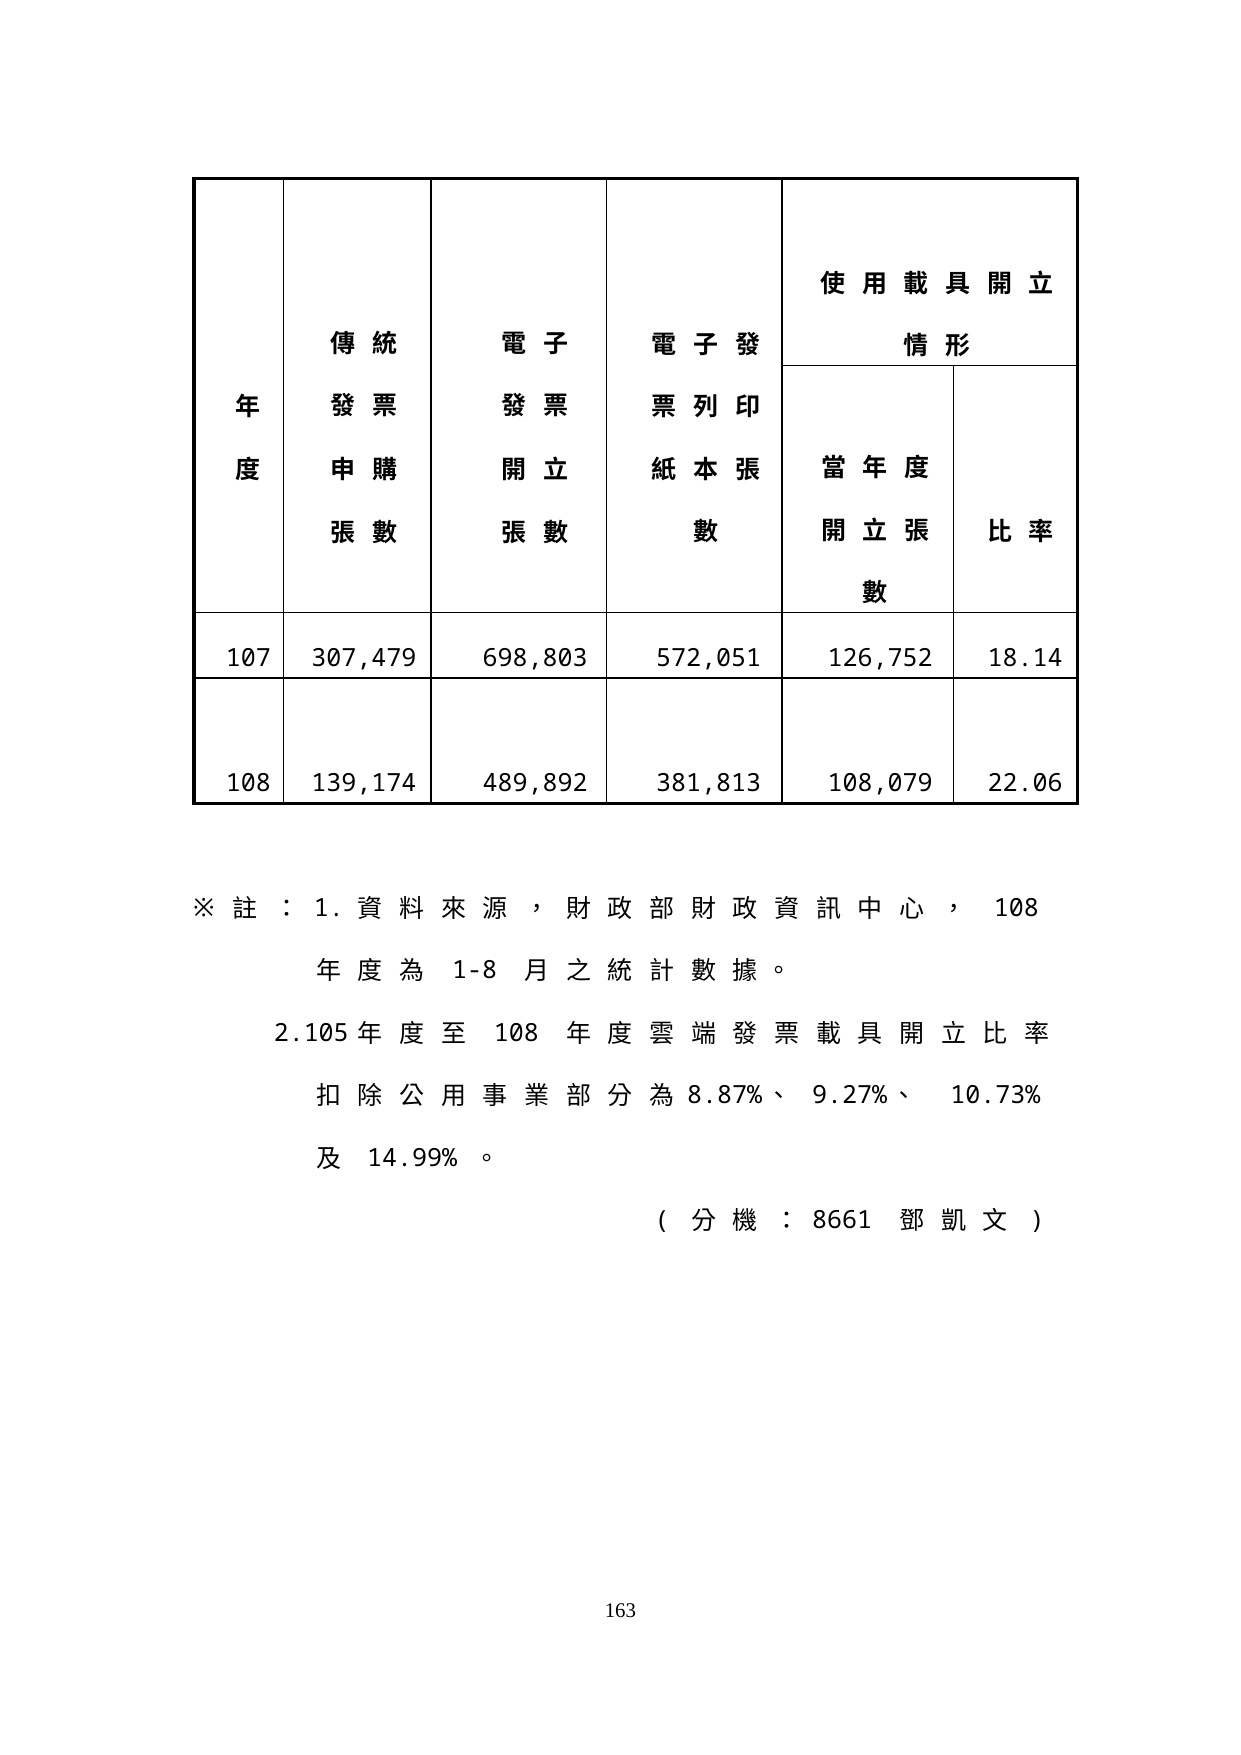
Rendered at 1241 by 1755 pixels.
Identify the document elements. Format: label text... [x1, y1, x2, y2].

table_header 電子發票列印紙本張數 [607, 180, 781, 612]
table_header 使用載具開立情形 [783, 180, 1076, 365]
table_cell 比率 [954, 366, 1076, 612]
table_header 電子發票 開立張數 [432, 180, 606, 612]
table_cell 139,174 [284, 679, 430, 802]
text ※註：1.資料來源，財政部財政資訊中心，108年度為1-8月之統計數據。 [183, 865, 1058, 990]
table_cell 307,479 [284, 613, 430, 677]
text (分機：8661 鄧凱文) [183, 1177, 1058, 1240]
table_cell 572,051 [607, 613, 781, 677]
table_cell 108 [196, 679, 283, 802]
table_cell 當年度開立張數 [783, 366, 953, 612]
table_cell 489,892 [432, 679, 606, 802]
table_cell 108,079 [783, 679, 953, 802]
table_cell 381,813 [607, 679, 781, 802]
table_cell 126,752 [783, 613, 953, 677]
table_cell 18.14 [954, 613, 1076, 677]
table_cell 107 [196, 613, 283, 677]
table_header 傳統發票 申購張數 [284, 180, 430, 612]
table_header 年度 [196, 180, 283, 612]
text 2.105年度至108年度雲端發票載具開立比率扣除公用事業部分為8.87%、9.27%、10.73%及14.99%。 [183, 990, 1058, 1177]
table_cell 698,803 [432, 613, 606, 677]
table_cell 22.06 [954, 679, 1076, 802]
